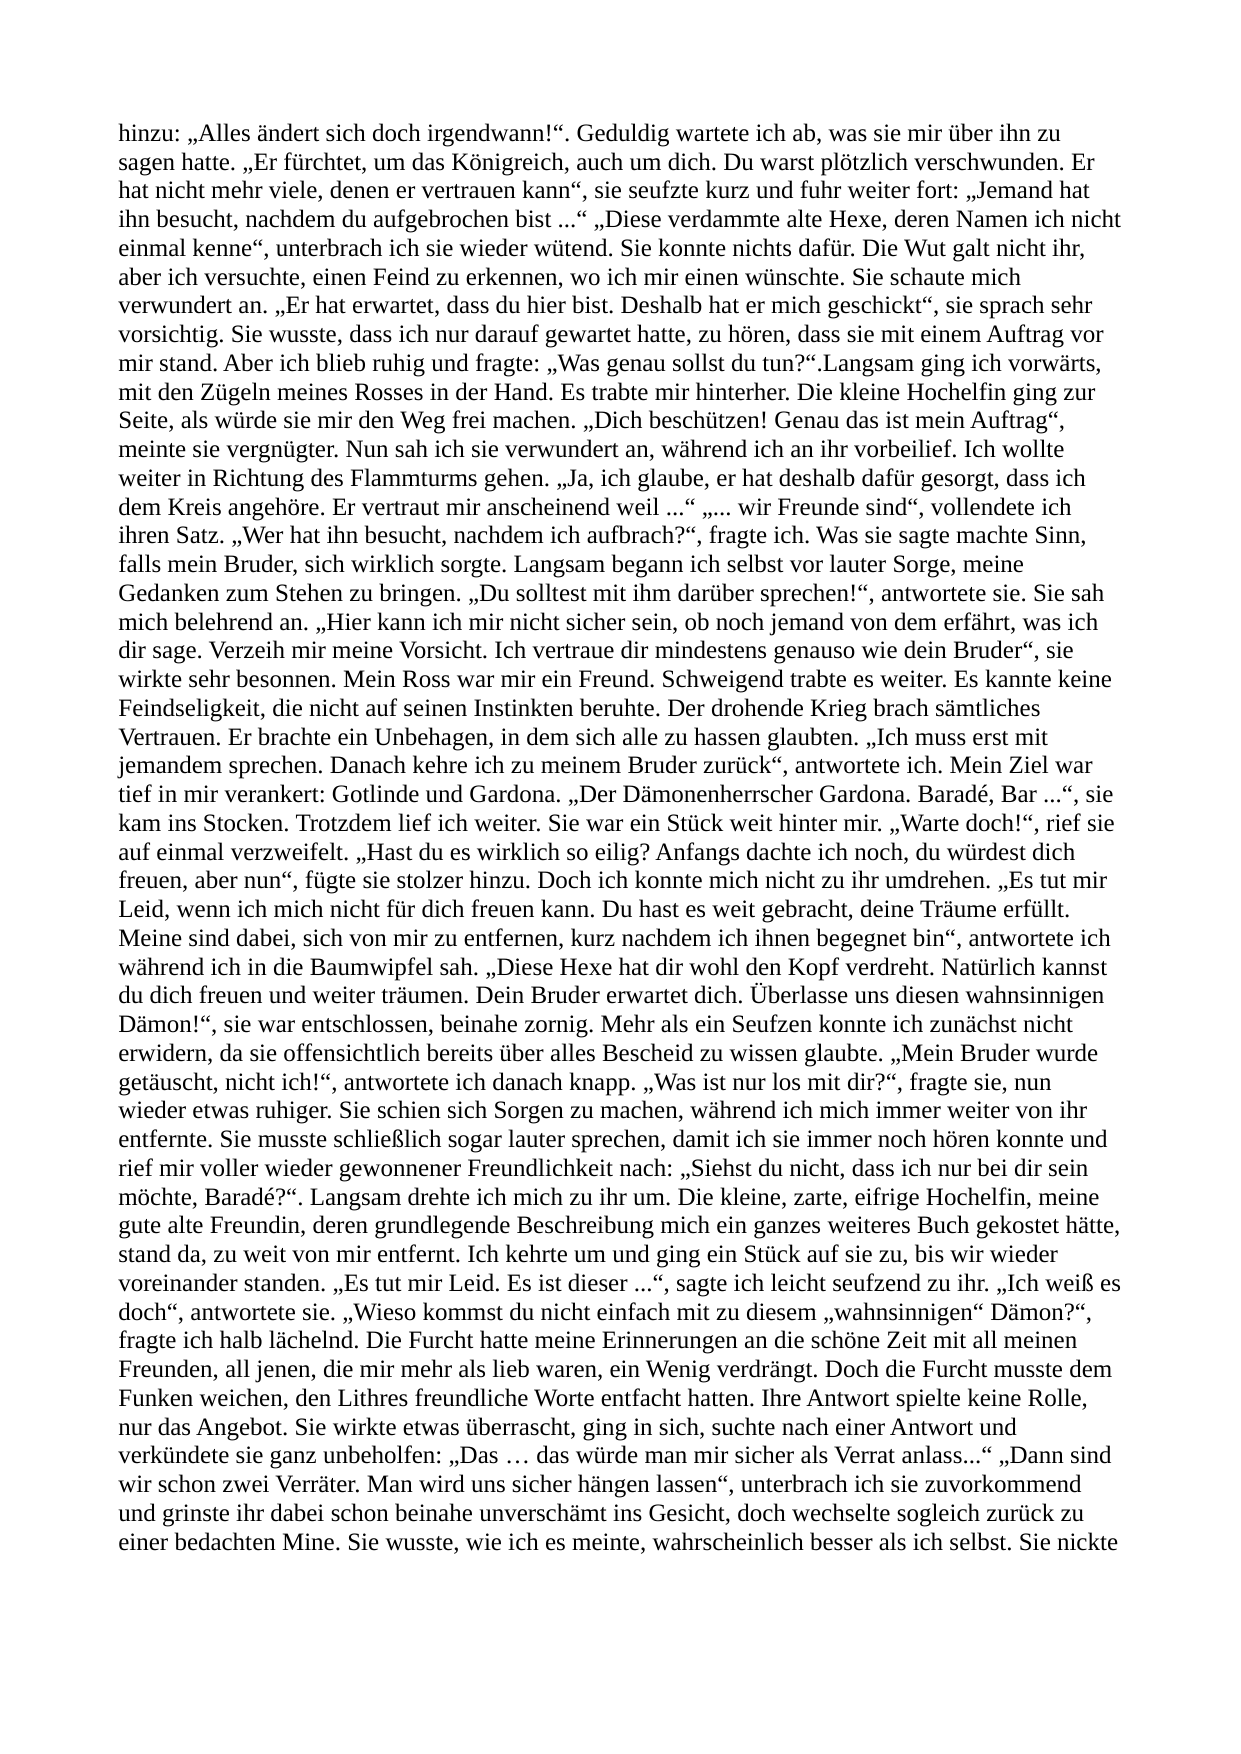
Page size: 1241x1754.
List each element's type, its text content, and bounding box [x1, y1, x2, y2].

text hinzu: „Alles ändert sich doch irgendwann!“. Geduldig wartete ich ab, was sie mir über ihn zu sagen hatte. „Er fürchtet, um das Königreich, auch um dich. Du warst plötzlich verschwunden. Er hat nicht mehr viele, denen er vertrauen kann“, sie seufzte kurz und fuhr weiter fort: „Jemand hat ihn besucht, nachdem du aufgebrochen bist ...“ „Diese verdammte alte Hexe, deren Namen ich nicht einmal kenne“, unterbrach ich sie wieder wütend. Sie konnte nichts dafür. Die Wut galt nicht ihr, aber ich versuchte, einen Feind zu erkennen, wo ich mir einen wünschte. Sie schaute mich verwundert an. „Er hat erwartet, dass du hier bist. Deshalb hat er mich geschickt“, sie sprach sehr vorsichtig. Sie wusste, dass ich nur darauf gewartet hatte, zu hören, dass sie mit einem Auftrag vor mir stand. Aber ich blieb ruhig und fragte: „Was genau sollst du tun?“.Langsam ging ich vorwärts, mit den Zügeln meines Rosses in der Hand. Es trabte mir hinterher. Die kleine Hochelfin ging zur Seite, als würde sie mir den Weg frei machen. „Dich beschützen! Genau das ist mein Auftrag“, meinte sie vergnügter. Nun sah ich sie verwundert an, während ich an ihr vorbeilief. Ich wollte weiter in Richtung des Flammturms gehen. „Ja, ich glaube, er hat deshalb dafür gesorgt, dass ich dem Kreis angehöre. Er vertraut mir anscheinend weil ...“ „... wir Freunde sind“, vollendete ich ihren Satz. „Wer hat ihn besucht, nachdem ich aufbrach?“, fragte ich. Was sie sagte machte Sinn, falls mein Bruder, sich wirklich sorgte. Langsam begann ich selbst vor lauter Sorge, meine Gedanken zum Stehen zu bringen. „Du solltest mit ihm darüber sprechen!“, antwortete sie. Sie sah mich belehrend an. „Hier kann ich mir nicht sicher sein, ob noch jemand von dem erfährt, was ich dir sage. Verzeih mir meine Vorsicht. Ich vertraue dir mindestens genauso wie dein Bruder“, sie wirkte sehr besonnen. Mein Ross war mir ein Freund. Schweigend trabte es weiter. Es kannte keine Feindseligkeit, die nicht auf seinen Instinkten beruhte. Der drohende Krieg brach sämtliches Vertrauen. Er brachte ein Unbehagen, in dem sich alle zu hassen glaubten. „Ich muss erst mit jemandem sprechen. Danach kehre ich zu meinem Bruder zurück“, antwortete ich. Mein Ziel war tief in mir verankert: Gotlinde und Gardona. „Der Dämonenherrscher Gardona. Baradé, Bar ...“, sie kam ins Stocken. Trotzdem lief ich weiter. Sie war ein Stück weit hinter mir. „Warte doch!“, rief sie auf einmal verzweifelt. „Hast du es wirklich so eilig? Anfangs dachte ich noch, du würdest dich freuen, aber nun“, fügte sie stolzer hinzu. Doch ich konnte mich nicht zu ihr umdrehen. „Es tut mir Leid, wenn ich mich nicht für dich freuen kann. Du hast es weit gebracht, deine Träume erfüllt. Meine sind dabei, sich von mir zu entfernen, kurz nachdem ich ihnen begegnet bin“, antwortete ich während ich in die Baumwipfel sah. „Diese Hexe hat dir wohl den Kopf verdreht. Natürlich kannst du dich freuen und weiter träumen. Dein Bruder erwartet dich. Überlasse uns diesen wahnsinnigen Dämon!“, sie war entschlossen, beinahe zornig. Mehr als ein Seufzen konnte ich zunächst nicht erwidern, da sie offensichtlich bereits über alles Bescheid zu wissen glaubte. „Mein Bruder wurde getäuscht, nicht ich!“, antwortete ich danach knapp. „Was ist nur los mit dir?“, fragte sie, nun wieder etwas ruhiger. Sie schien sich Sorgen zu machen, während ich mich immer weiter von ihr entfernte. Sie musste schließlich sogar lauter sprechen, damit ich sie immer noch hören konnte und rief mir voller wieder gewonnener Freundlichkeit nach: „Siehst du nicht, dass ich nur bei dir sein möchte, Baradé?“. Langsam drehte ich mich zu ihr um. Die kleine, zarte, eifrige Hochelfin, meine gute alte Freundin, deren grundlegende Beschreibung mich ein ganzes weiteres Buch gekostet hätte, stand da, zu weit von mir entfernt. Ich kehrte um und ging ein Stück auf sie zu, bis wir wieder voreinander standen. „Es tut mir Leid. Es ist dieser ...“, sagte ich leicht seufzend zu ihr. „Ich weiß es doch“, antwortete sie. „Wieso kommst du nicht einfach mit zu diesem „wahnsinnigen“ Dämon?“, fragte ich halb lächelnd. Die Furcht hatte meine Erinnerungen an die schöne Zeit mit all meinen Freunden, all jenen, die mir mehr als lieb waren, ein Wenig verdrängt. Doch die Furcht musste dem Funken weichen, den Lithres freundliche Worte entfacht hatten. Ihre Antwort spielte keine Rolle, nur das Angebot. Sie wirkte etwas überrascht, ging in sich, suchte nach einer Antwort und verkündete sie ganz unbeholfen: „Das … das würde man mir sicher als Verrat anlass...“ „Dann sind wir schon zwei Verräter. Man wird uns sicher hängen lassen“, unterbrach ich sie zuvorkommend und grinste ihr dabei schon beinahe unverschämt ins Gesicht, doch wechselte sogleich zurück zu einer bedachten Mine. Sie wusste, wie ich es meinte, wahrscheinlich besser als ich selbst. Sie nickte [118, 118, 1122, 1556]
